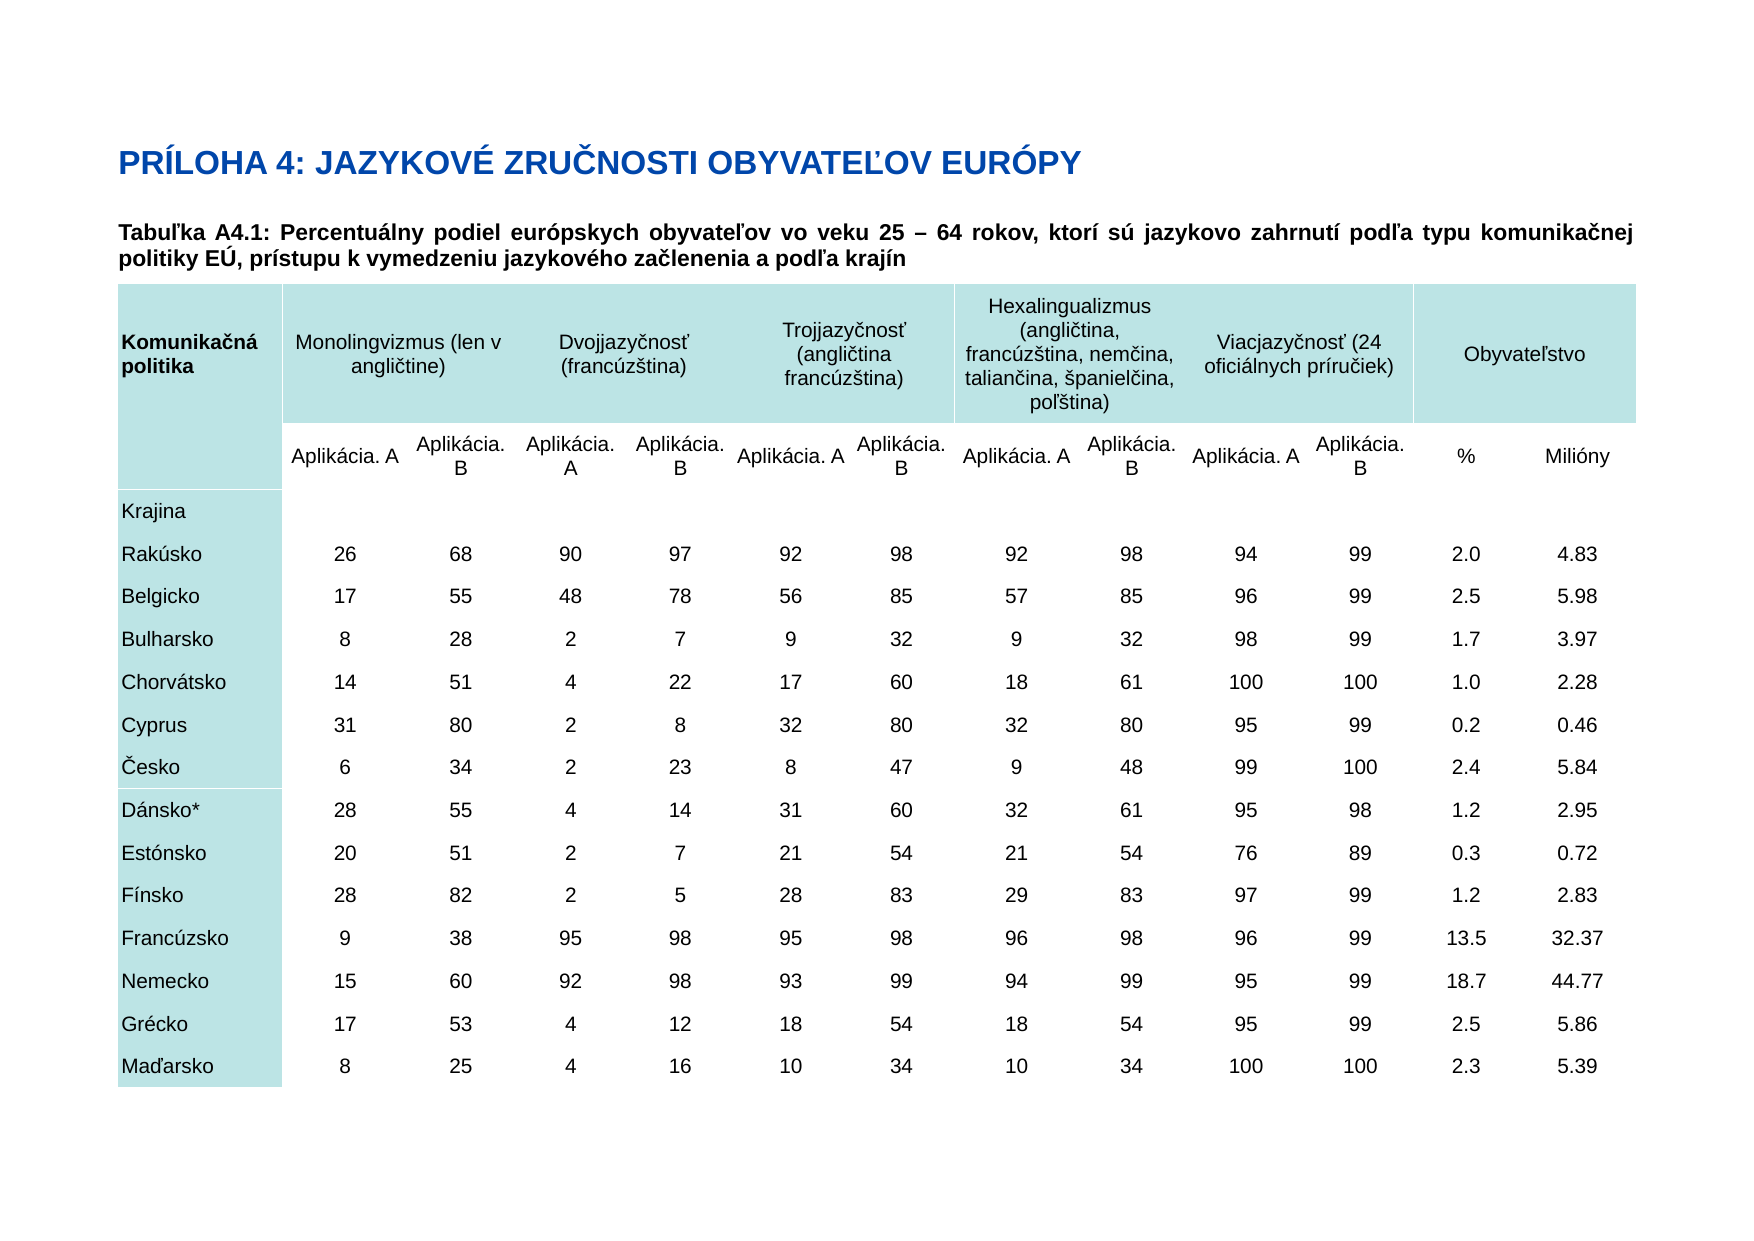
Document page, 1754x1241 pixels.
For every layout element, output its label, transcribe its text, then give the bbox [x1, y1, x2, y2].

table_cell [1519, 490, 1636, 532]
table_cell 5.39 [1519, 1045, 1636, 1087]
table_cell 99 [1185, 746, 1307, 788]
table_cell 98 [1307, 789, 1413, 831]
table_cell Česko [118, 746, 282, 788]
table_cell 55 [408, 575, 514, 618]
table_header Dvojjazyčnosť (francúzština) [514, 284, 733, 423]
table_cell Cyprus [118, 703, 282, 746]
table_cell 2.4 [1414, 746, 1519, 788]
table_cell 76 [1185, 831, 1307, 874]
table_cell 80 [1078, 703, 1185, 746]
table_cell Grécko [118, 1002, 282, 1045]
table_cell Bulharsko [118, 618, 282, 660]
table_cell 100 [1307, 746, 1413, 788]
table_cell 98 [848, 917, 954, 959]
table_cell 1.7 [1414, 618, 1519, 660]
table_cell 18 [955, 660, 1078, 703]
table_cell 20 [283, 831, 407, 874]
table_cell 14 [283, 660, 407, 703]
table_cell 78 [627, 575, 733, 618]
table_cell 5 [627, 874, 733, 917]
table_header Komunikačná politika [118, 284, 282, 423]
table_cell 99 [1307, 874, 1413, 917]
table_cell [408, 490, 514, 532]
table_cell 9 [955, 618, 1078, 660]
table_cell 99 [1307, 917, 1413, 959]
table_cell 61 [1078, 660, 1185, 703]
table_cell 89 [1307, 831, 1413, 874]
table_cell 4 [514, 660, 627, 703]
table_cell 56 [733, 575, 848, 618]
table_cell 82 [408, 874, 514, 917]
table_cell [627, 490, 733, 532]
table_cell 28 [283, 874, 407, 917]
table_cell 2 [514, 618, 627, 660]
table_cell [514, 490, 627, 532]
table_cell 0.46 [1519, 703, 1636, 746]
table_cell 95 [1185, 789, 1307, 831]
table_cell 28 [283, 789, 407, 831]
table_cell 9 [733, 618, 848, 660]
table_cell 8 [283, 618, 407, 660]
table_cell 2.5 [1414, 1002, 1519, 1045]
table_cell 2 [514, 703, 627, 746]
table_cell 28 [408, 618, 514, 660]
table_cell Aplikácia. A [733, 423, 848, 489]
table_cell 96 [1185, 917, 1307, 959]
table_cell 0.3 [1414, 831, 1519, 874]
table_cell 51 [408, 831, 514, 874]
table_cell 68 [408, 532, 514, 575]
table_cell 54 [848, 831, 954, 874]
table_cell 4 [514, 789, 627, 831]
table_cell 4 [514, 1045, 627, 1087]
table_cell 99 [1307, 575, 1413, 618]
table_cell 8 [733, 746, 848, 788]
table_cell 7 [627, 618, 733, 660]
table_cell 47 [848, 746, 954, 788]
table_cell Aplikácia. A [1185, 423, 1307, 489]
table_cell 2.0 [1414, 532, 1519, 575]
table_cell 95 [1185, 959, 1307, 1002]
table_cell 28 [733, 874, 848, 917]
table_cell 18 [733, 1002, 848, 1045]
table_cell [1078, 490, 1185, 532]
table_cell 54 [1078, 1002, 1185, 1045]
table_cell 99 [1307, 959, 1413, 1002]
table_cell [283, 490, 407, 532]
table_cell Aplikácia. B [848, 423, 954, 489]
table_cell 1.0 [1414, 660, 1519, 703]
table_cell [118, 423, 282, 489]
table_cell 96 [955, 917, 1078, 959]
table_cell 3.97 [1519, 618, 1636, 660]
table_cell 98 [1078, 532, 1185, 575]
table_cell 7 [627, 831, 733, 874]
table_cell 4 [514, 1002, 627, 1045]
table_cell 99 [1307, 703, 1413, 746]
table_cell Maďarsko [118, 1045, 282, 1087]
table_cell [1414, 490, 1519, 532]
table_cell 85 [1078, 575, 1185, 618]
table_cell 53 [408, 1002, 514, 1045]
table_header Trojjazyčnosť (angličtina francúzština) [733, 284, 954, 423]
table_cell Chorvátsko [118, 660, 282, 703]
table_cell 2.5 [1414, 575, 1519, 618]
table_cell 32 [733, 703, 848, 746]
table_cell 100 [1185, 1045, 1307, 1087]
table_cell 98 [1078, 917, 1185, 959]
table_cell 17 [283, 1002, 407, 1045]
table_cell 95 [1185, 1002, 1307, 1045]
table_header Viacjazyčnosť (24 oficiálnych príručiek) [1185, 284, 1413, 423]
table_cell Estónsko [118, 831, 282, 874]
table_cell 31 [733, 789, 848, 831]
table_cell 26 [283, 532, 407, 575]
table_cell 5.98 [1519, 575, 1636, 618]
table_cell 80 [408, 703, 514, 746]
table_cell 90 [514, 532, 627, 575]
table_cell 98 [1185, 618, 1307, 660]
table_cell Belgicko [118, 575, 282, 618]
table_cell Krajina [118, 490, 282, 532]
table_cell 9 [283, 917, 407, 959]
table_cell 2.28 [1519, 660, 1636, 703]
table_cell 99 [848, 959, 954, 1002]
table_cell 96 [1185, 575, 1307, 618]
table_cell 95 [514, 917, 627, 959]
table_cell 2 [514, 874, 627, 917]
table_cell 100 [1307, 660, 1413, 703]
table_cell 100 [1307, 1045, 1413, 1087]
table_header Monolingvizmus (len v angličtine) [283, 284, 514, 423]
table_cell 83 [1078, 874, 1185, 917]
table_cell 8 [627, 703, 733, 746]
table_cell 32 [955, 789, 1078, 831]
table_cell 60 [848, 660, 954, 703]
table_cell 18 [955, 1002, 1078, 1045]
table_cell [955, 490, 1078, 532]
table_cell 51 [408, 660, 514, 703]
table_cell Aplikácia. A [283, 423, 407, 489]
table_cell 85 [848, 575, 954, 618]
table_cell 94 [955, 959, 1078, 1002]
table_cell 6 [283, 746, 407, 788]
table_cell [1307, 490, 1413, 532]
table_cell 55 [408, 789, 514, 831]
table_cell 99 [1078, 959, 1185, 1002]
table_cell 93 [733, 959, 848, 1002]
table_cell 32 [848, 618, 954, 660]
table_cell 0.72 [1519, 831, 1636, 874]
table_cell 21 [733, 831, 848, 874]
table_cell 97 [1185, 874, 1307, 917]
table_cell 32.37 [1519, 917, 1636, 959]
table_cell 25 [408, 1045, 514, 1087]
table_cell 32 [955, 703, 1078, 746]
table_cell 29 [955, 874, 1078, 917]
table_cell Milióny [1519, 423, 1636, 489]
table_cell Rakúsko [118, 532, 282, 575]
table_cell 17 [733, 660, 848, 703]
table_cell 9 [955, 746, 1078, 788]
table_cell 57 [955, 575, 1078, 618]
table_cell Aplikácia. B [408, 423, 514, 489]
table_cell 99 [1307, 532, 1413, 575]
table_cell 5.86 [1519, 1002, 1636, 1045]
table_cell 98 [848, 532, 954, 575]
table_cell 54 [1078, 831, 1185, 874]
table_cell 17 [283, 575, 407, 618]
table_cell 94 [1185, 532, 1307, 575]
table_cell 1.2 [1414, 874, 1519, 917]
table_cell Aplikácia. A [955, 423, 1078, 489]
table_cell 12 [627, 1002, 733, 1045]
table_cell % [1414, 423, 1519, 489]
table_cell 95 [733, 917, 848, 959]
table_cell 10 [955, 1045, 1078, 1087]
table_cell 4.83 [1519, 532, 1636, 575]
table_cell [733, 490, 848, 532]
table_cell Dánsko* [118, 789, 282, 831]
table_cell 22 [627, 660, 733, 703]
table_cell 44.77 [1519, 959, 1636, 1002]
table_cell 61 [1078, 789, 1185, 831]
table_cell 21 [955, 831, 1078, 874]
table_cell Aplikácia. B [1078, 423, 1185, 489]
table_header Obyvateľstvo [1414, 284, 1636, 423]
table_cell Fínsko [118, 874, 282, 917]
table_cell 13.5 [1414, 917, 1519, 959]
table_cell 31 [283, 703, 407, 746]
table_cell 14 [627, 789, 733, 831]
table_cell 16 [627, 1045, 733, 1087]
table_cell 92 [514, 959, 627, 1002]
table_cell 54 [848, 1002, 954, 1045]
table_cell 15 [283, 959, 407, 1002]
table_cell Aplikácia. A [514, 423, 627, 489]
table_header Hexalingualizmus (angličtina, francúzština, nemčina, taliančina, španielčina, poľština) [955, 284, 1185, 423]
table_cell 92 [733, 532, 848, 575]
text Tabuľka A4.1: Percentuálny podiel európskych obyvateľov vo veku 25 – 64 rokov, ktorí sú jazykovo zahrnutí podľa typu komunikačnej politiky EÚ, prístupu k vymedzeniu jazykového začlenenia a podľa krajín [118, 219, 1636, 272]
table_cell 0.2 [1414, 703, 1519, 746]
table_cell 2 [514, 831, 627, 874]
table_cell 60 [848, 789, 954, 831]
table_cell 2.83 [1519, 874, 1636, 917]
table_cell 1.2 [1414, 789, 1519, 831]
table_cell 5.84 [1519, 746, 1636, 788]
table_cell 60 [408, 959, 514, 1002]
table_cell Aplikácia. B [1307, 423, 1413, 489]
table_cell 99 [1307, 618, 1413, 660]
table_cell 23 [627, 746, 733, 788]
table_cell 80 [848, 703, 954, 746]
table_cell 2.95 [1519, 789, 1636, 831]
table_cell 32 [1078, 618, 1185, 660]
table_cell 34 [848, 1045, 954, 1087]
table_cell Nemecko [118, 959, 282, 1002]
table_cell 34 [408, 746, 514, 788]
table_cell 34 [1078, 1045, 1185, 1087]
table_cell [848, 490, 954, 532]
table_cell 98 [627, 959, 733, 1002]
table_cell 8 [283, 1045, 407, 1087]
table_cell 18.7 [1414, 959, 1519, 1002]
table_cell 92 [955, 532, 1078, 575]
table_cell 48 [1078, 746, 1185, 788]
table_cell 10 [733, 1045, 848, 1087]
table_cell 97 [627, 532, 733, 575]
table_cell Aplikácia. B [627, 423, 733, 489]
table_cell 100 [1185, 660, 1307, 703]
table_cell 83 [848, 874, 954, 917]
table_cell 2.3 [1414, 1045, 1519, 1087]
table_cell Francúzsko [118, 917, 282, 959]
table_cell 38 [408, 917, 514, 959]
table_cell [1185, 490, 1307, 532]
table_cell 2 [514, 746, 627, 788]
subtitle PRÍLOHA 4: JAZYKOVÉ ZRUČNOSTI OBYVATEĽOV EURÓPY [118, 143, 1636, 182]
table_cell 99 [1307, 1002, 1413, 1045]
table_cell 98 [627, 917, 733, 959]
table_cell 48 [514, 575, 627, 618]
table_cell 95 [1185, 703, 1307, 746]
